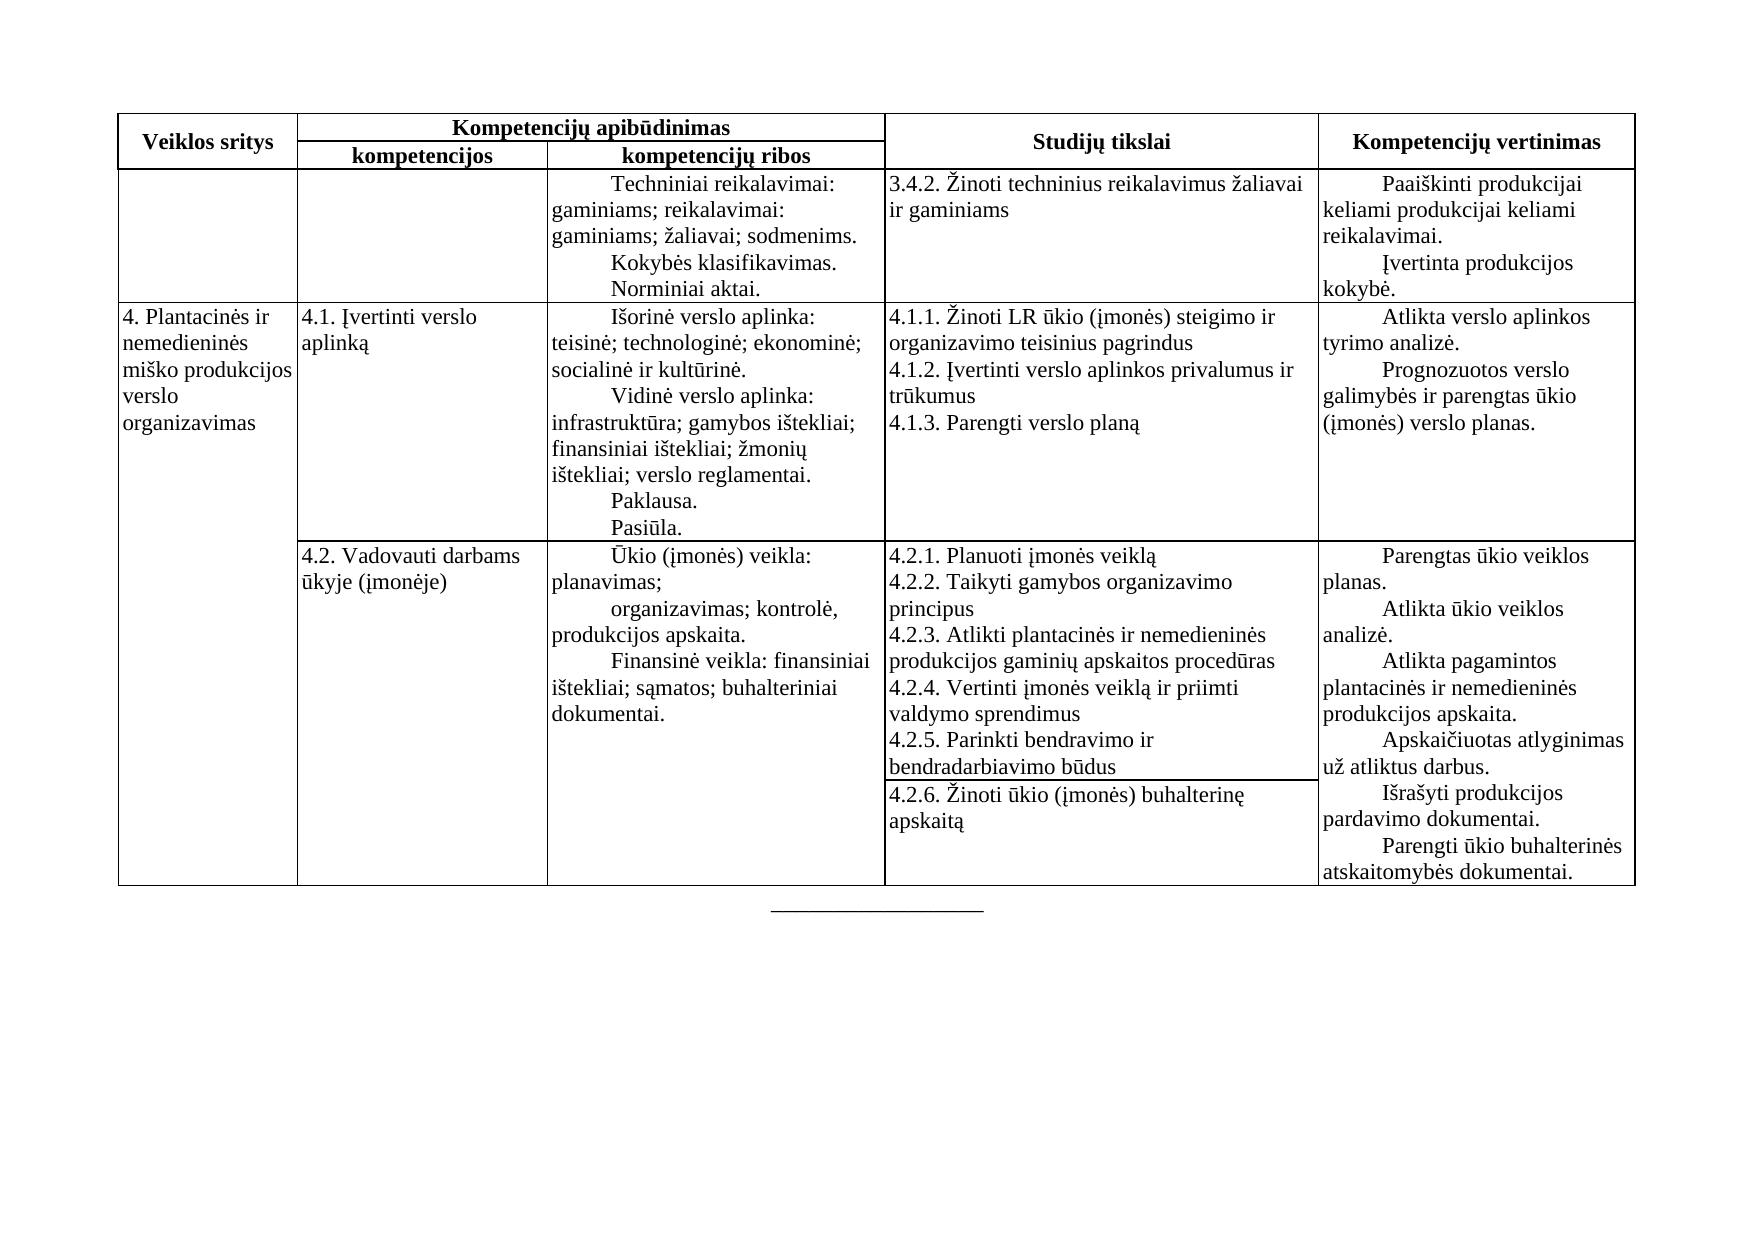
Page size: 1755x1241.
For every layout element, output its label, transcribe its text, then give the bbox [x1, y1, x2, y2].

table_header Veiklos sritys [119, 114, 297, 168]
table_cell Paaiškinti produkcijai keliami produkcijai keliami reikalavimai. Įvertinta produkcijos kokybė. [1319, 170, 1634, 302]
table_cell Išorinė verslo aplinka: teisinė; technologinė; ekonominė; socialinė ir kultūrinė. Vidinė verslo aplinka: infrastruktūra; gamybos ištekliai; finansiniai ištekliai; žmonių ištekliai; verslo reglamentai. Paklausa. Pasiūla. [548, 303, 884, 540]
table_header Kompetencijų vertinimas [1319, 114, 1634, 168]
table_cell 4.2.6. Žinoti ūkio (įmonės) buhalterinę apskaitą [886, 781, 1318, 884]
table_cell 4.2.1. Planuoti įmonės veiklą 4.2.2. Taikyti gamybos organizavimo principus 4.2.3. Atlikti plantacinės ir nemedieninės produkcijos gaminių apskaitos procedūras 4.2.4. Vertinti įmonės veiklą ir priimti valdymo sprendimus 4.2.5. Parinkti bendravimo ir bendradarbiavimo būdus [886, 542, 1318, 779]
table_cell kompetencijų ribos [548, 142, 884, 168]
table_cell 4.2. Vadovauti darbams ūkyje (įmonėje) [298, 542, 547, 884]
table_header Kompetencijų apibūdinimas [298, 114, 884, 140]
text _________________ [118, 886, 1636, 915]
table_cell kompetencijos [298, 142, 547, 168]
table_header Studijų tikslai [886, 114, 1318, 168]
table_cell 4.1. Įvertinti verslo aplinką [298, 303, 547, 540]
table_cell [298, 170, 547, 302]
table_cell [119, 170, 297, 302]
table_cell 4.1.1. Žinoti LR ūkio (įmonės) steigimo ir organizavimo teisinius pagrindus 4.1.2. Įvertinti verslo aplinkos privalumus ir trūkumus 4.1.3. Parengti verslo planą [886, 303, 1318, 540]
table_cell Parengtas ūkio veiklos planas. Atlikta ūkio veiklos analizė. Atlikta pagamintos plantacinės ir nemedieninės produkcijos apskaita. Apskaičiuotas atlyginimas už atliktus darbus. Išrašyti produkcijos pardavimo dokumentai. Parengti ūkio buhalterinės atskaitomybės dokumentai. [1319, 542, 1634, 884]
table_cell 3.4.2. Žinoti techninius reikalavimus žaliavai ir gaminiams [886, 170, 1318, 302]
table_cell Ūkio (įmonės) veikla: planavimas; organizavimas; kontrolė, produkcijos apskaita. Finansinė veikla: finansiniai ištekliai; sąmatos; buhalteriniai dokumentai. [548, 542, 884, 884]
table_cell 4. Plantacinės ir nemedieninės miško produkcijos verslo organizavimas [119, 303, 297, 884]
table_cell Atlikta verslo aplinkos tyrimo analizė. Prognozuotos verslo galimybės ir parengtas ūkio (įmonės) verslo planas. [1319, 303, 1634, 540]
table_cell Techniniai reikalavimai: gaminiams; reikalavimai: gaminiams; žaliavai; sodmenims. Kokybės klasifikavimas. Norminiai aktai. [548, 170, 884, 302]
